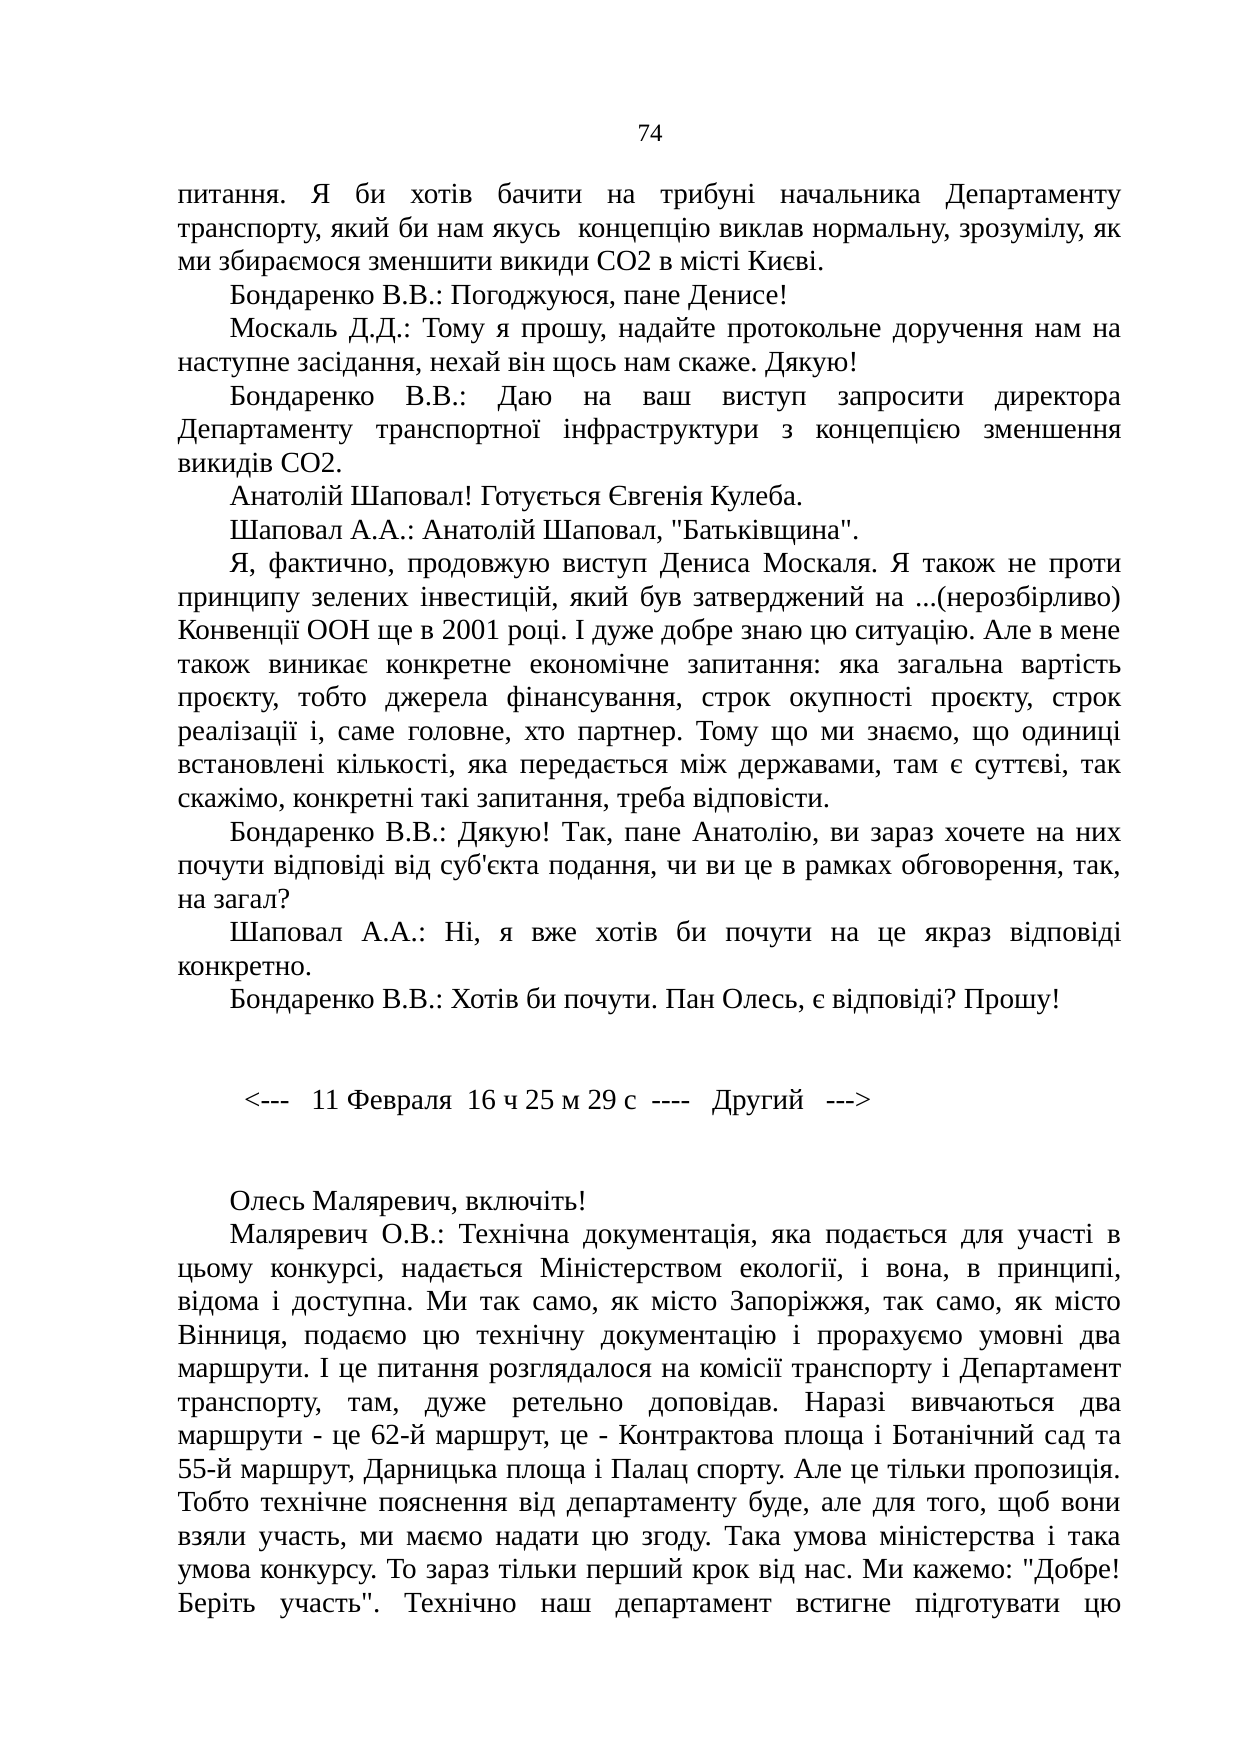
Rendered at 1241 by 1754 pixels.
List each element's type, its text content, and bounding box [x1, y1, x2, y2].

text Олесь Маляревич, включіть! [177, 1183, 1122, 1216]
text Анатолій Шаповал! Готується Євгенія Кулеба. [177, 478, 1122, 512]
text Шаповал А.А.: Ні, я вже хотів би почути на це якраз відповіді конкретно. [177, 914, 1122, 981]
text Бондаренко В.В.: Погоджуюся, пане Денисе! [177, 277, 1122, 311]
text Бондаренко В.В.: Даю на ваш виступ запросити директора Департаменту транспортної інфраструктури з концепцією зменшення викидів СО2. [177, 378, 1122, 478]
text Маляревич О.В.: Технічна документація, яка подається для участі в цьому конкурсі, надається Міністерством екології, і вона, в принципі, відома і доступна. Ми так само, як місто Запоріжжя, так само, як місто Вінниця, подаємо цю технічну документацію і прорахуємо умовні два маршрути. І це питання розглядалося на комісії транспорту і Департамент транспорту, там, дуже ретельно доповідав. Наразі вивчаються два маршрути - це 62-й маршрут, це - Контрактова площа і Ботанічний сад та 55-й маршрут, Дарницька площа і Палац спорту. Але це тільки пропозиція. Тобто технічне пояснення від департаменту буде, але для того, щоб вони взяли участь, ми маємо надати цю згоду. Така умова міністерства і така умова конкурсу. То зараз тільки перший крок від нас. Ми кажемо: "Добре! Беріть участь". Технічно наш департамент встигне підготувати цю [177, 1216, 1122, 1619]
text Шаповал А.А.: Анатолій Шаповал, "Батьківщина". [177, 512, 1122, 545]
text питання. Я би хотів бачити на трибуні начальника Департаменту транспорту, який би нам якусь концепцію виклав нормальну, зрозумілу, як ми збираємося зменшити викиди СО2 в місті Києві. [177, 176, 1122, 277]
text Я, фактично, продовжую виступ Дениса Москаля. Я також не проти принципу зелених інвестицій, який був затверджений на ...(нерозбірливо) Конвенції ООН ще в 2001 році. І дуже добре знаю цю ситуацію. Але в мене також виникає конкретне економічне запитання: яка загальна вартість проєкту, тобто джерела фінансування, строк окупності проєкту, строк реалізації і, саме головне, хто партнер. Тому що ми знаємо, що одиниці встановлені кількості, яка передається між державами, там є суттєві, так скажімо, конкретні такі запитання, треба відповісти. [177, 545, 1122, 814]
text Бондаренко В.В.: Хотів би почути. Пан Олесь, є відповіді? Прошу! [177, 981, 1122, 1015]
text Москаль Д.Д.: Тому я прошу, надайте протокольне доручення нам на наступне засідання, нехай він щось нам скаже. Дякую! [177, 311, 1122, 378]
text Бондаренко В.В.: Дякую! Так, пане Анатолію, ви зараз хочете на них почути відповіді від суб'єкта подання, чи ви це в рамках обговорення, так, на загал? [177, 814, 1122, 914]
text <--- 11 Февраля 16 ч 25 м 29 с ---- Другий ---> [177, 1082, 1122, 1116]
